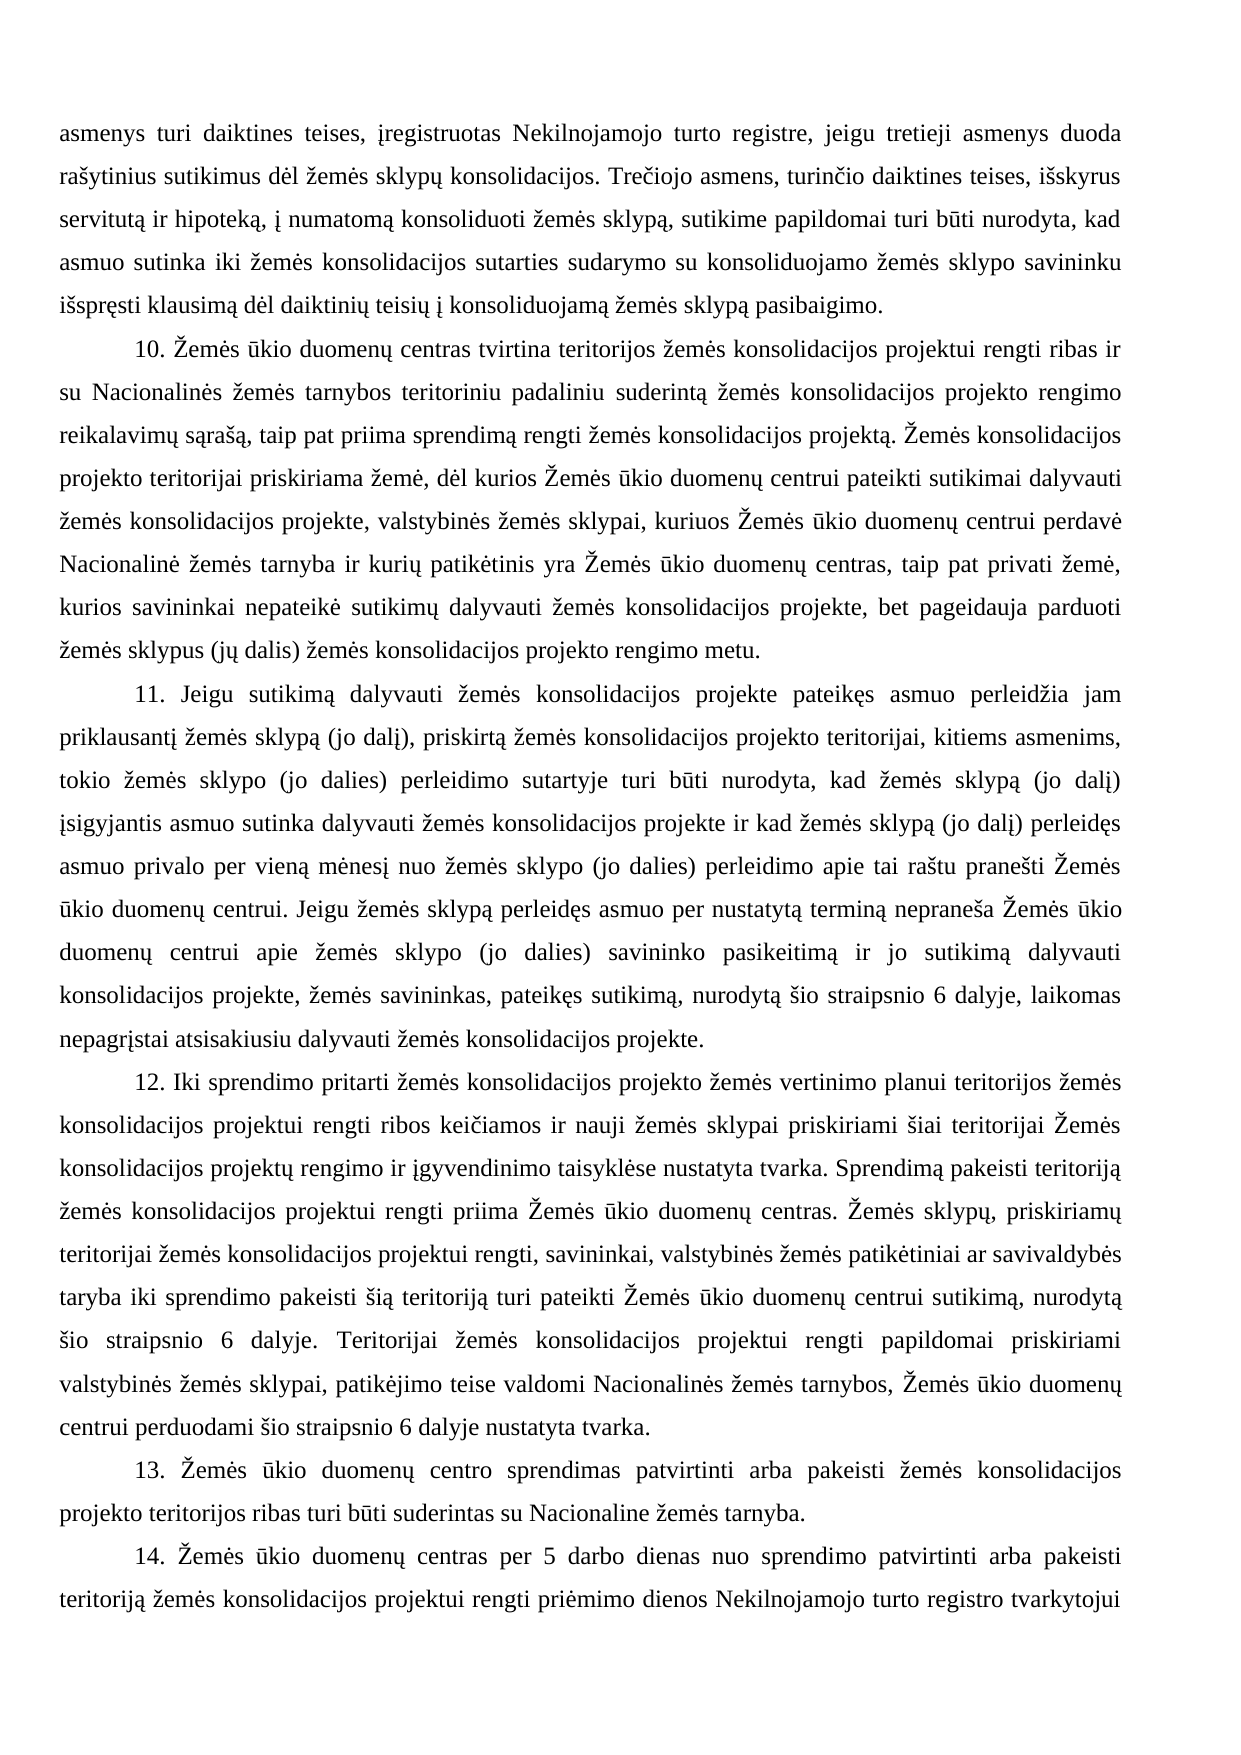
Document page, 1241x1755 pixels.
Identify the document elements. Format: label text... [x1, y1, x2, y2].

text 11. Jeigu sutikimą dalyvauti žemės konsolidacijos projekte pateikęs asmuo perleidžia jam priklausantį žemės sklypą (jo dalį), priskirtą žemės konsolidacijos projekto teritorijai, kitiems asmenims, tokio žemės sklypo (jo dalies) perleidimo sutartyje turi būti nurodyta, kad žemės sklypą (jo dalį) įsigyjantis asmuo sutinka dalyvauti žemės konsolidacijos projekte ir kad žemės sklypą (jo dalį) perleidęs asmuo privalo per vieną mėnesį nuo žemės sklypo (jo dalies) perleidimo apie tai raštu pranešti Žemės ūkio duomenų centrui. Jeigu žemės sklypą perleidęs asmuo per nustatytą terminą nepraneša Žemės ūkio duomenų centrui apie žemės sklypo (jo dalies) savininko pasikeitimą ir jo sutikimą dalyvauti konsolidacijos projekte, žemės savininkas, pateikęs sutikimą, nurodytą šio straipsnio 6 dalyje, laikomas nepagrįstai atsisakiusiu dalyvauti žemės konsolidacijos projekte. [59, 679, 1122, 1052]
text 14. Žemės ūkio duomenų centras per 5 darbo dienas nuo sprendimo patvirtinti arba pakeisti teritoriją žemės konsolidacijos projektui rengti priėmimo dienos Nekilnojamojo turto registro tvarkytojui [59, 1541, 1122, 1613]
text 12. Iki sprendimo pritarti žemės konsolidacijos projekto žemės vertinimo planui teritorijos žemės konsolidacijos projektui rengti ribos keičiamos ir nauji žemės sklypai priskiriami šiai teritorijai Žemės konsolidacijos projektų rengimo ir įgyvendinimo taisyklėse nustatyta tvarka. Sprendimą pakeisti teritoriją žemės konsolidacijos projektui rengti priima Žemės ūkio duomenų centras. Žemės sklypų, priskiriamų teritorijai žemės konsolidacijos projektui rengti, savininkai, valstybinės žemės patikėtiniai ar savivaldybės taryba iki sprendimo pakeisti šią teritoriją turi pateikti Žemės ūkio duomenų centrui sutikimą, nurodytą šio straipsnio 6 dalyje. Teritorijai žemės konsolidacijos projektui rengti papildomai priskiriami valstybinės žemės sklypai, patikėjimo teise valdomi Nacionalinės žemės tarnybos, Žemės ūkio duomenų centrui perduodami šio straipsnio 6 dalyje nustatyta tvarka. [59, 1067, 1122, 1441]
text 13. Žemės ūkio duomenų centro sprendimas patvirtinti arba pakeisti žemės konsolidacijos projekto teritorijos ribas turi būti suderintas su Nacionaline žemės tarnyba. [59, 1455, 1122, 1527]
text asmenys turi daiktines teises, įregistruotas Nekilnojamojo turto registre, jeigu tretieji asmenys duoda rašytinius sutikimus dėl žemės sklypų konsolidacijos. Trečiojo asmens, turinčio daiktines teises, išskyrus servitutą ir hipoteką, į numatomą konsoliduoti žemės sklypą, sutikime papildomai turi būti nurodyta, kad asmuo sutinka iki žemės konsolidacijos sutarties sudarymo su konsoliduojamo žemės sklypo savininku išspręsti klausimą dėl daiktinių teisių į konsoliduojamą žemės sklypą pasibaigimo. [59, 118, 1122, 319]
text 10. Žemės ūkio duomenų centras tvirtina teritorijos žemės konsolidacijos projektui rengti ribas ir su Nacionalinės žemės tarnybos teritoriniu padaliniu suderintą žemės konsolidacijos projekto rengimo reikalavimų sąrašą, taip pat priima sprendimą rengti žemės konsolidacijos projektą. Žemės konsolidacijos projekto teritorijai priskiriama žemė, dėl kurios Žemės ūkio duomenų centrui pateikti sutikimai dalyvauti žemės konsolidacijos projekte, valstybinės žemės sklypai, kuriuos Žemės ūkio duomenų centrui perdavė Nacionalinė žemės tarnyba ir kurių patikėtinis yra Žemės ūkio duomenų centras, taip pat privati žemė, kurios savininkai nepateikė sutikimų dalyvauti žemės konsolidacijos projekte, bet pageidauja parduoti žemės sklypus (jų dalis) žemės konsolidacijos projekto rengimo metu. [59, 334, 1122, 664]
